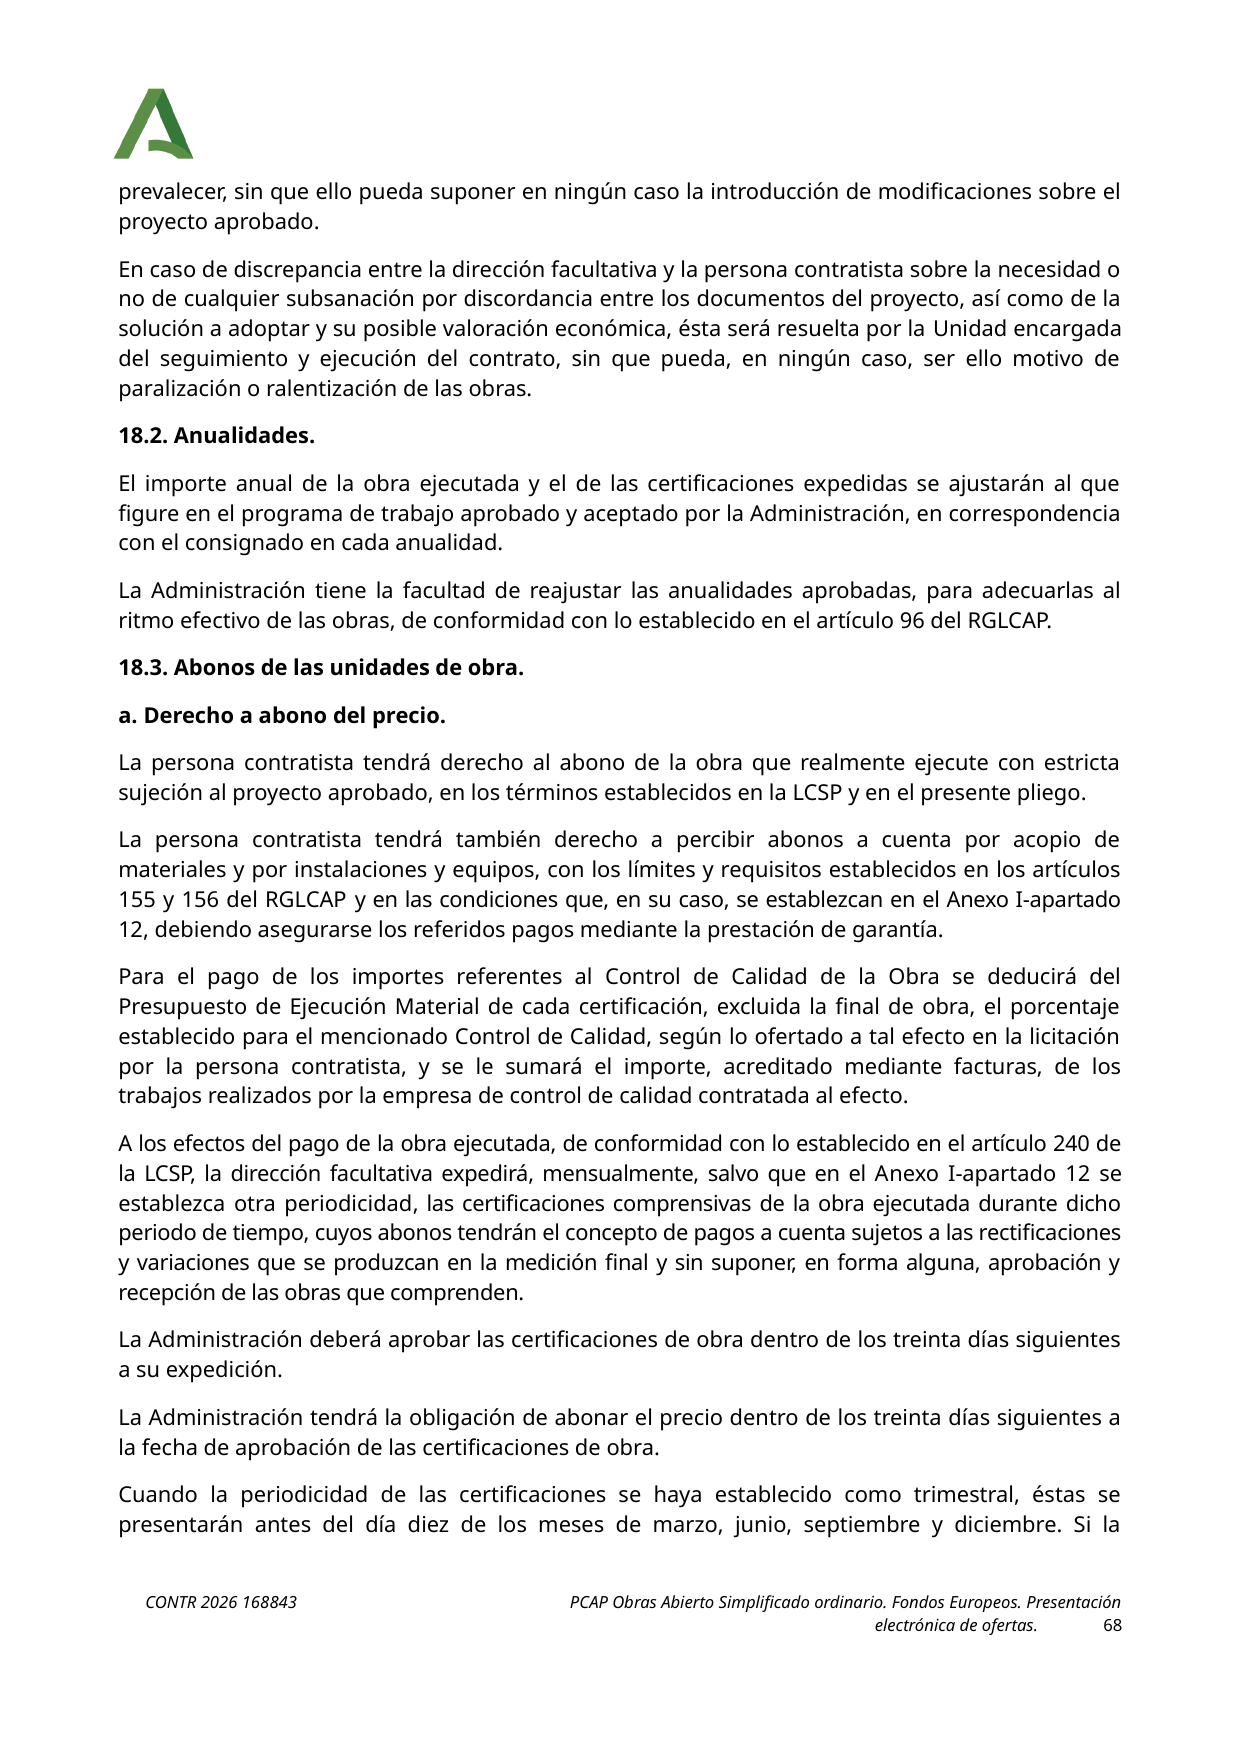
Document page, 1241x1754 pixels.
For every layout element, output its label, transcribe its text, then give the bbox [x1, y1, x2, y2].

text En caso de discrepancia entre la dirección facultativa y la persona contratista sobre la necesidad o no de cualquier subsanación por discordancia entre los documentos del proyecto, así como de la solución a adoptar y su posible valoración económica, ésta será resuelta por la Unidad encargada del seguimiento y ejecución del contrato, sin que pueda, en ningún caso, ser ello motivo de paralización o ralentización de las obras. [118, 254, 1122, 403]
text prevalecer, sin que ello pueda suponer en ningún caso la introducción de modificaciones sobre el proyecto aprobado. [118, 176, 1122, 236]
text Cuando la periodicidad de las certificaciones se haya establecido como trimestral, éstas se presentarán antes del día diez de los meses de marzo, junio, septiembre y diciembre. Si la [118, 1479, 1122, 1539]
picture [109, 84, 198, 163]
text La persona contratista tendrá derecho al abono de la obra que realmente ejecute con estricta sujeción al proyecto aprobado, en los términos establecidos en la LCSP y en el presente pliego. [118, 747, 1122, 807]
text El importe anual de la obra ejecutada y el de las certificaciones expedidas se ajustarán al que figure en el programa de trabajo aprobado y aceptado por la Administración, en correspondencia con el consignado en cada anualidad. [118, 468, 1122, 557]
text A los efectos del pago de la obra ejecutada, de conformidad con lo establecido en el artículo 240 de la LCSP, la dirección facultativa expedirá, mensualmente, salvo que en el Anexo I-apartado 12 se establezca otra periodicidad, las certificaciones comprensivas de la obra ejecutada durante dicho periodo de tiempo, cuyos abonos tendrán el concepto de pagos a cuenta sujetos a las rectificaciones y variaciones que se produzcan en la medición final y sin suponer, en forma alguna, aprobación y recepción de las obras que comprenden. [118, 1128, 1122, 1307]
text Para el pago de los importes referentes al Control de Calidad de la Obra se deducirá del Presupuesto de Ejecución Material de cada certificación, excluida la final de obra, el porcentaje establecido para el mencionado Control de Calidad, según lo ofertado a tal efecto en la licitación por la persona contratista, y se le sumará el importe, acreditado mediante facturas, de los trabajos realizados por la empresa de control de calidad contratada al efecto. [118, 961, 1122, 1110]
text La Administración tiene la facultad de reajustar las anualidades aprobadas, para adecuarlas al ritmo efectivo de las obras, de conformidad con lo establecido en el artículo 96 del RGLCAP. [118, 575, 1122, 634]
text a. Derecho a abono del precio. [118, 700, 1122, 729]
text La Administración tendrá la obligación de abonar el precio dentro de los treinta días siguientes a la fecha de aprobación de las certificaciones de obra. [118, 1402, 1122, 1461]
text La persona contratista tendrá también derecho a percibir abonos a cuenta por acopio de materiales y por instalaciones y equipos, con los límites y requisitos establecidos en los artículos 155 y 156 del RGLCAP y en las condiciones que, en su caso, se establezcan en el Anexo I-apartado 12, debiendo asegurarse los referidos pagos mediante la prestación de garantía. [118, 824, 1122, 944]
text La Administración deberá aprobar las certificaciones de obra dentro de los treinta días siguientes a su expedición. [118, 1324, 1122, 1384]
subtitle 18.3. Abonos de las unidades de obra. [118, 652, 1122, 682]
subtitle 18.2. Anualidades. [118, 420, 1122, 450]
